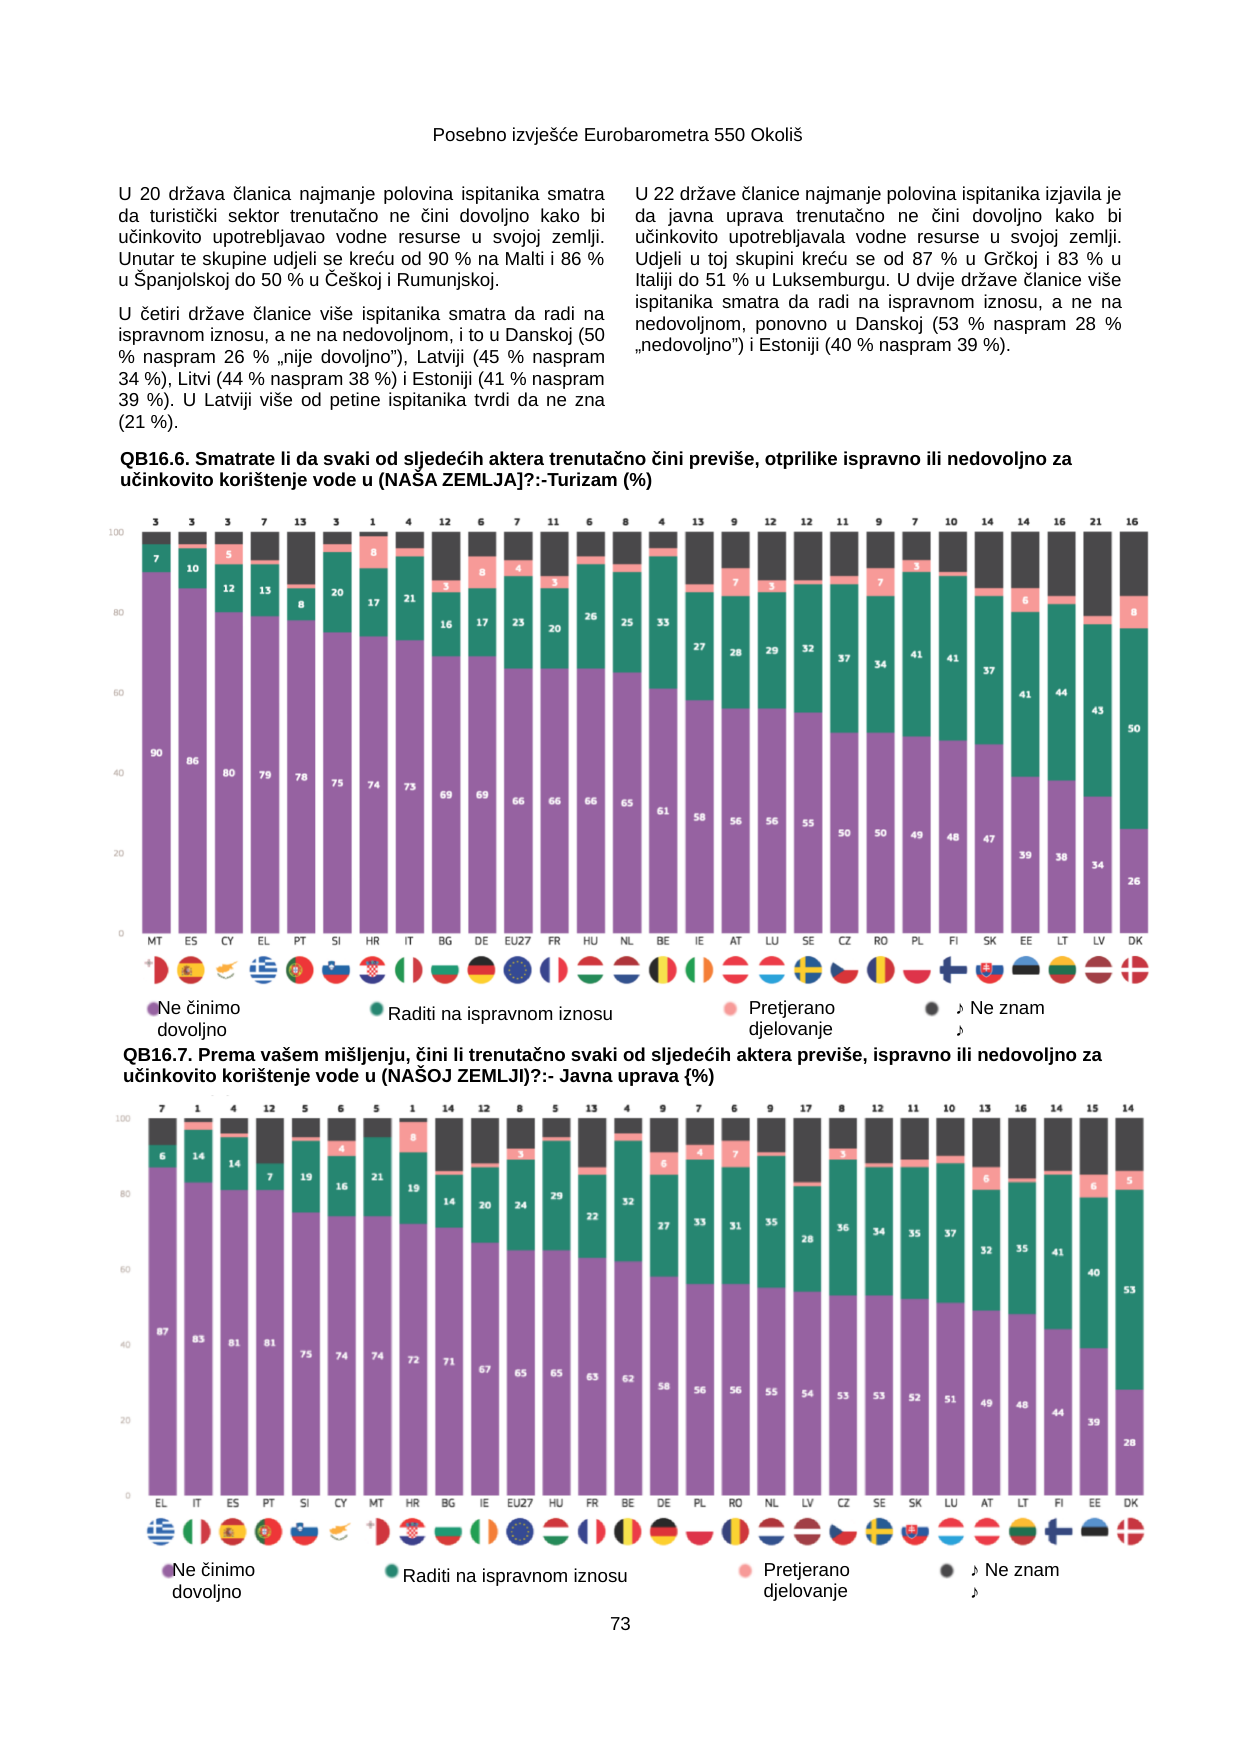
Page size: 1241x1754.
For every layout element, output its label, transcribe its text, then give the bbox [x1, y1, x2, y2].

text U 22 države članice najmanje polovina ispitanika izjavila je da javna uprava trenutačno ne čini dovoljno kako bi učinkovito upotrebljavala vodne resurse u svojoj zemlji. Udjeli u toj skupini kreću se od 87 % u Grčkoj i 83 % u Italiji do 51 % u Luksemburgu. U dvije države članice više ispitanika smatra da radi na ispravnom iznosu, a ne na nedovoljnom, ponovno u Danskoj (53 % naspram 28 % „nedovoljno”) i Estoniji (40 % naspram 39 %). [635, 183, 1122, 356]
picture [137, 998, 941, 1022]
text U 20 država članica najmanje polovina ispitanika smatra da turistički sektor trenutačno ne čini dovoljno kako bi učinkovito upotrebljavao vodne resurse u svojoj zemlji. Unutar te skupine udjeli se kreću od 90 % na Malti i 86 % u Španjolskoj do 50 % u Češkoj i Rumunjskoj. [118, 183, 605, 291]
text U četiri države članice više ispitanika smatra da radi na ispravnom iznosu, a ne na nedovoljnom, i to u Danskoj (50 % naspram 26 % „nije dovoljno”), Latviji (45 % naspram 34 %), Litvi (44 % naspram 38 %) i Estoniji (41 % naspram 39 %). U Latviji više od petine ispitanika tvrdi da ne zna (21 %). [118, 303, 605, 432]
picture [100, 511, 1157, 991]
picture [108, 1095, 1148, 1552]
picture [152, 1560, 956, 1584]
